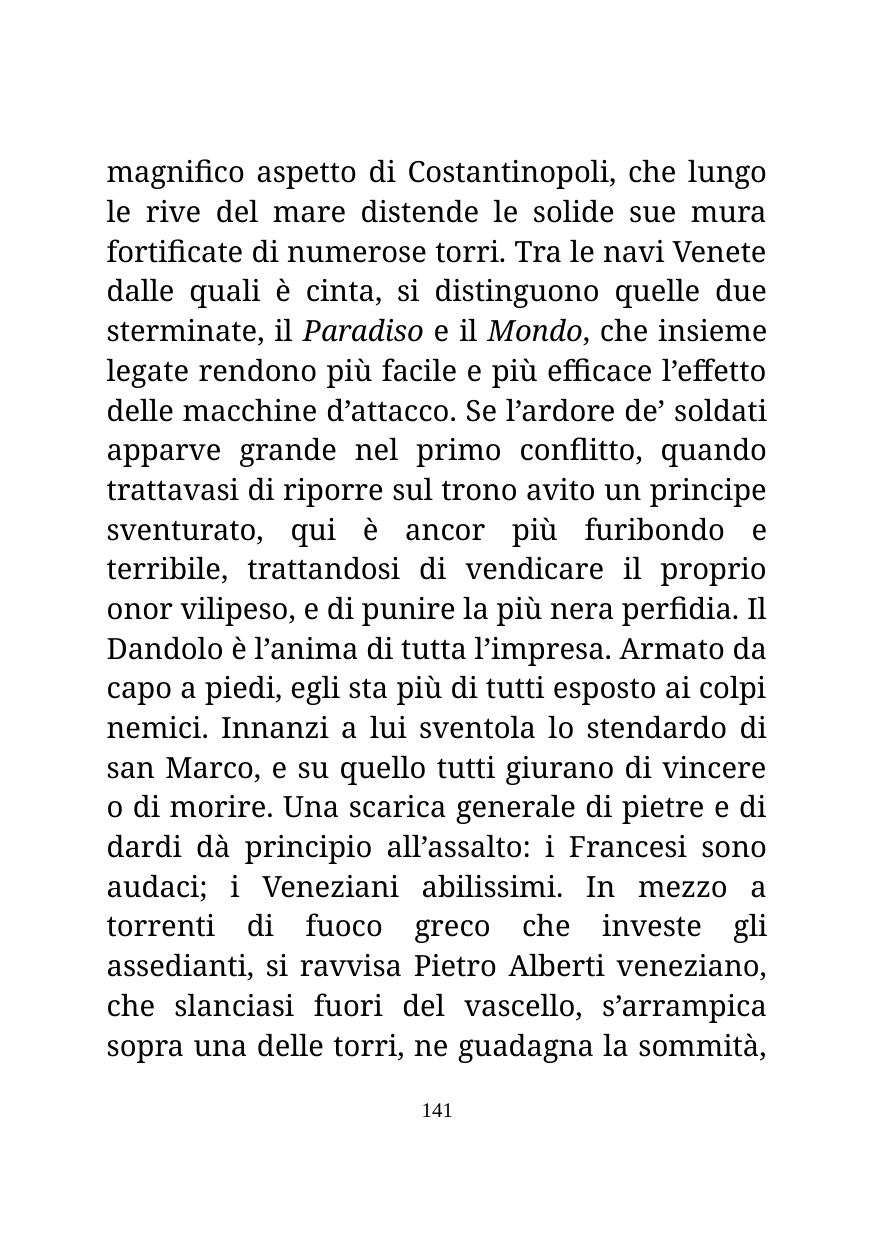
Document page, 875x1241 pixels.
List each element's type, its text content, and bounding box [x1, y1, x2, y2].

text magnifico aspetto di Costantinopoli, che lungo le rive del mare distende le solide sue mura fortificate di numerose torri. Tra le navi Venete dalle quali è cinta, si distinguono quelle due sterminate, il Paradiso e il Mondo, che insieme legate rendono più facile e più efficace l’effetto delle macchine d’attacco. Se l’ardore de’ soldati apparve grande nel primo conflitto, quando trattavasi di riporre sul trono avito un principe sventurato, qui è ancor più furibondo e terribile, trattandosi di vendicare il proprio onor vilipeso, e di punire la più nera perfidia. Il Dandolo è l’anima di tutta l’impresa. Armato da capo a piedi, egli sta più di tutti esposto ai colpi nemici. Innanzi a lui sventola lo stendardo di san Marco, e su quello tutti giurano di vincere o di morire. Una scarica generale di pietre e di dardi dà principio all’assalto: i Francesi sono audaci; i Veneziani abilissimi. In mezzo a torrenti di fuoco greco che investe gli assedianti, si ravvisa Pietro Alberti veneziano, che slanciasi fuori del vascello, s’arrampica sopra una delle torri, ne guadagna la sommità, [106, 152, 768, 1064]
